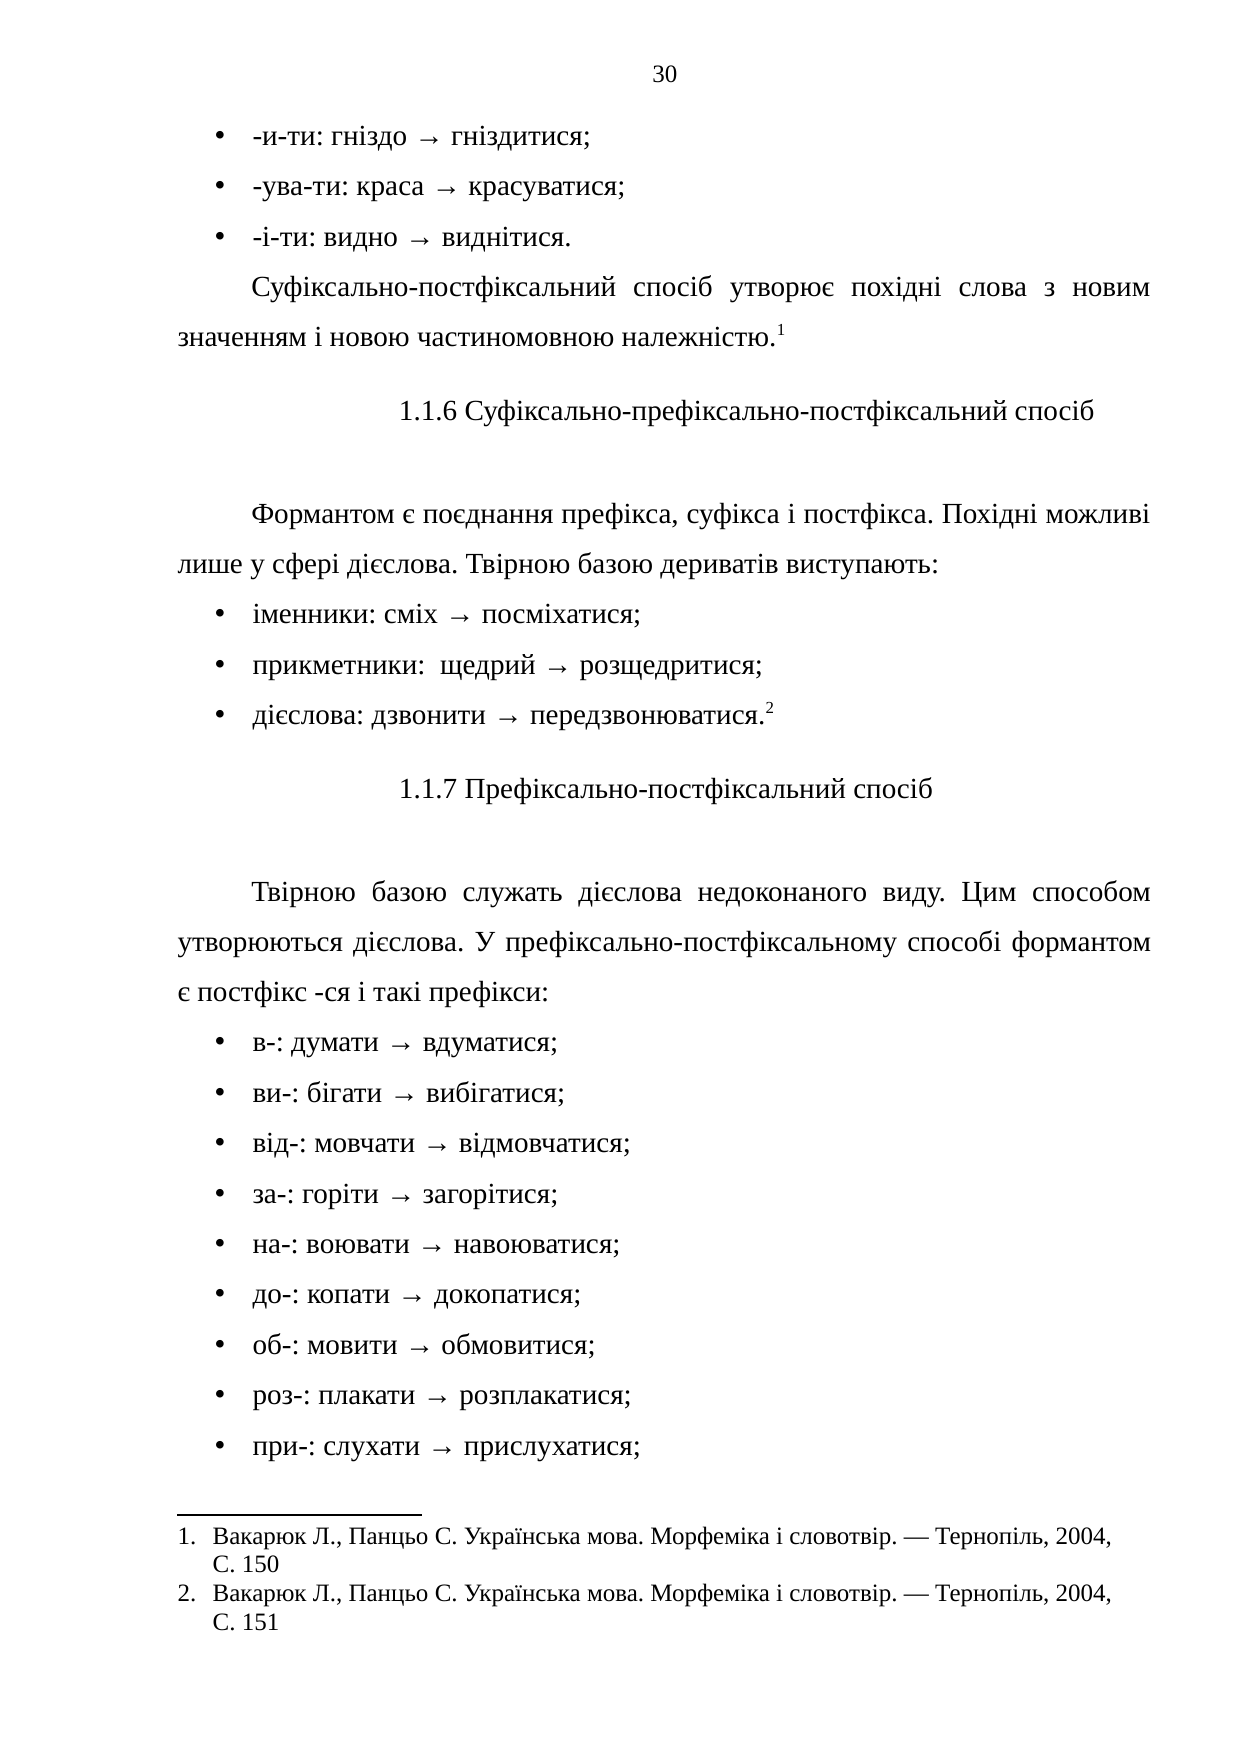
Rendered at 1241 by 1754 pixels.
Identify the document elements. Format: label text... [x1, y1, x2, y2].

subtitle 1.1.7 Префіксально-постфіксальний спосіб [177, 771, 1152, 805]
list ви-: бігати → вибігатися; [215, 1075, 1152, 1109]
list при-: слухати → прислухатися; [215, 1428, 1152, 1462]
text Вакарюк Л., Панцьо С. Українська мова. Морфеміка і словотвір. — Тернопіль, 2004, C. 150 [177, 1521, 1152, 1578]
text Формантом є поєднання префікса, суфікса і постфікса. Похідні можливі лише у сфері дієслова. Твірною базою дериватів виступають: [177, 496, 1152, 580]
list -ува-ти: краса → красуватися; [215, 168, 1152, 202]
list за-: горіти → загорітися; [215, 1176, 1152, 1209]
list в-: думати → вдуматися; [215, 1024, 1152, 1058]
list від-: мовчати → відмовчатися; [215, 1125, 1152, 1159]
list дієслова: дзвонити → передзвонюватися. [215, 697, 1152, 731]
list -и-ти: гніздо → гніздитися; [215, 118, 1152, 152]
list Вакарюк Л., Панцьо С. Українська мова. Морфеміка і словотвір. — Тернопіль, 2004, C. 151 [177, 1578, 1152, 1636]
list -і-ти: видно → виднітися. [215, 219, 1152, 252]
list роз-: плакати → розплакатися; [215, 1377, 1152, 1411]
list прикметники: щедрий → розщедритися; [215, 647, 1152, 681]
list іменники: сміх → посміхатися; [215, 596, 1152, 630]
list до-: копати → докопатися; [215, 1277, 1152, 1310]
text Твірною базою служать дієслова недоконаного виду. Цим способом утворюються дієслова. У префіксально-постфіксальному способі формантом є постфікс -ся і такі префікси: [177, 874, 1152, 1008]
list на-: воювати → навоюватися; [215, 1226, 1152, 1260]
text Суфіксально-постфіксальний спосіб утворює похідні слова з новим значенням і новою частиномовною належністю. [177, 269, 1152, 353]
subtitle 1.1.6 Суфіксально-префіксально-постфіксальний спосіб [251, 393, 1152, 427]
list об-: мовити → обмовитися; [215, 1327, 1152, 1361]
